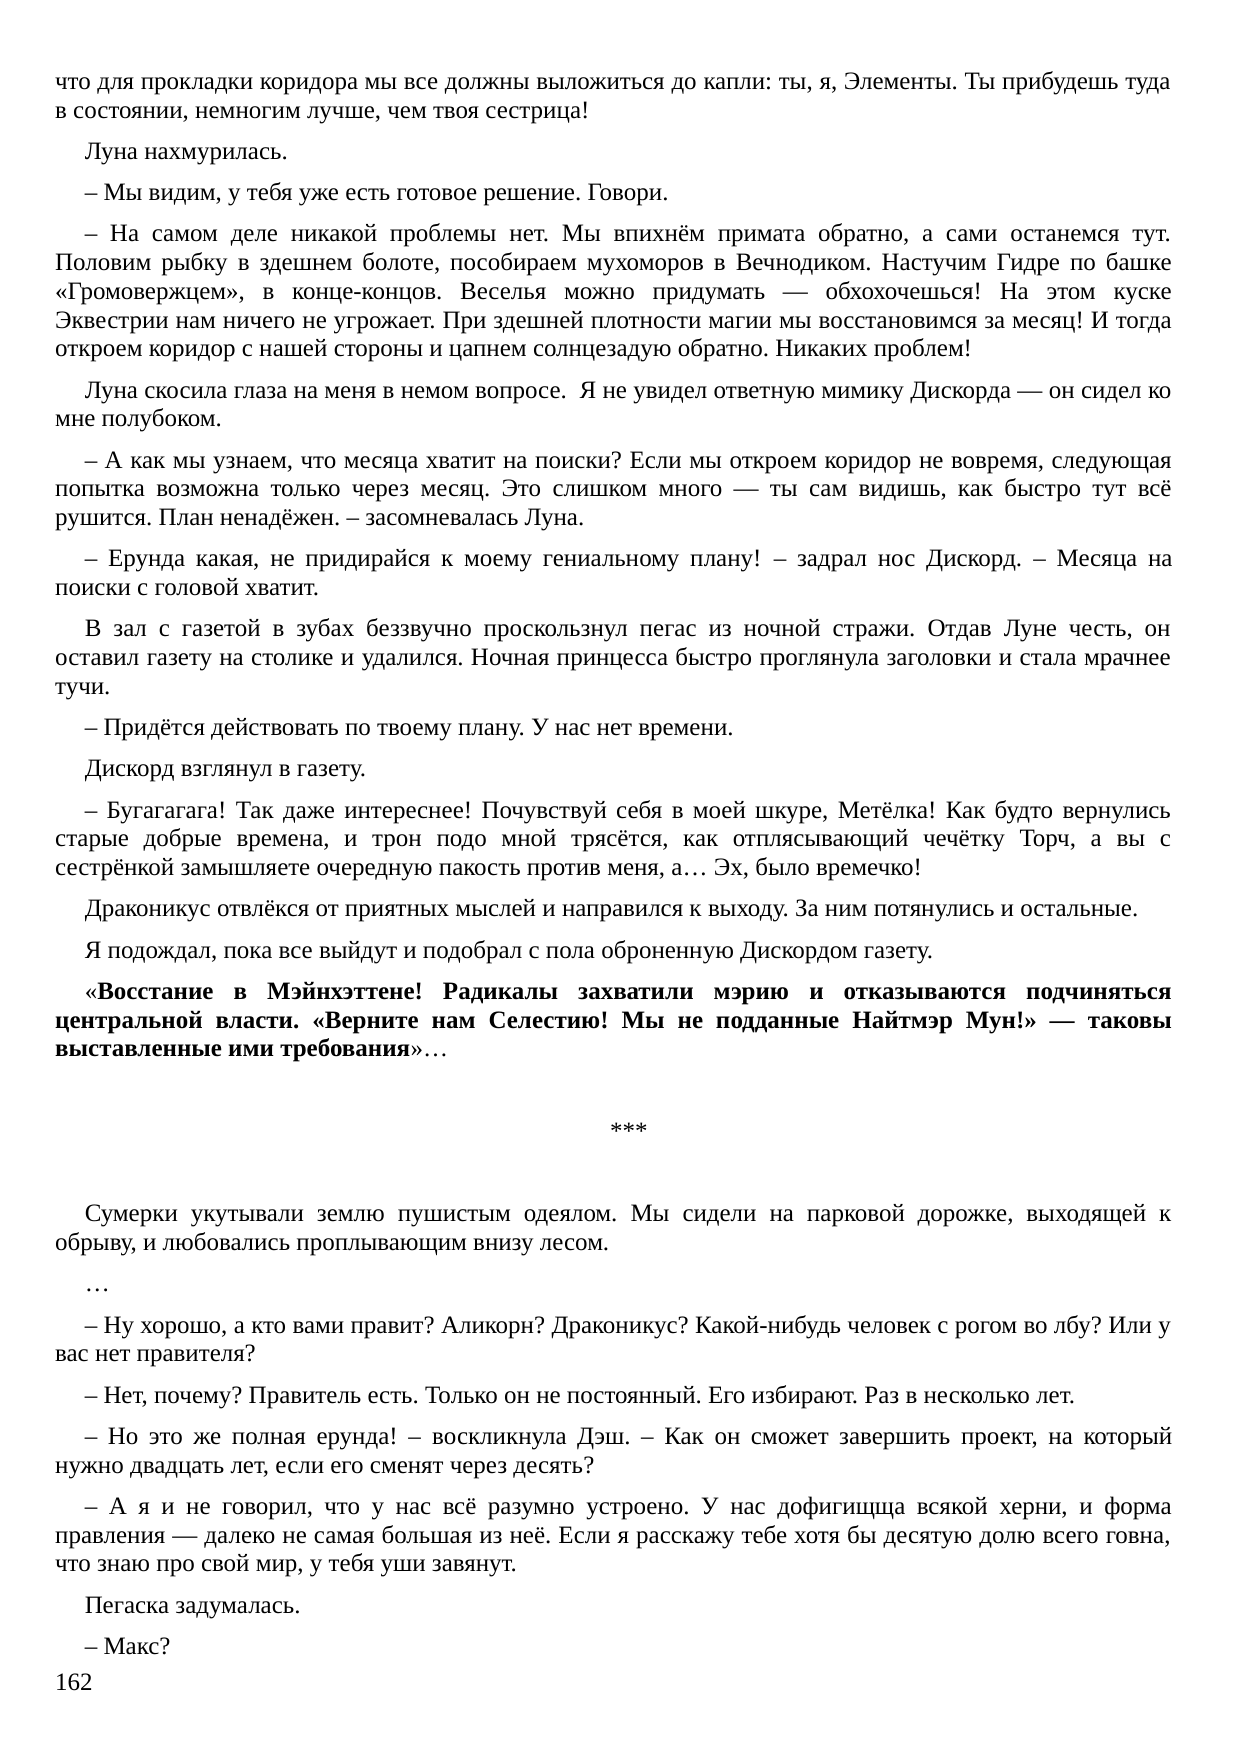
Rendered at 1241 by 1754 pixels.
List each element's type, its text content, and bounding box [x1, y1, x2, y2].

text Луна нахмурилась. [55, 136, 1173, 165]
text – А я и не говорил, что у нас всё разумно устроено. У нас дофигищща всякой херни, и форма правления — далеко не самая большая из неё. Если я расскажу тебе хотя бы десятую долю всего говна, что знаю про свой мир, у тебя уши завянут. [55, 1491, 1173, 1577]
text Сумерки укутывали землю пушистым одеялом. Мы сидели на парковой дорожке, выходящей к обрыву, и любовались проплывающим внизу лесом. [55, 1198, 1173, 1256]
text «Восстание в Мэйнхэттене! Радикалы захватили мэрию и отказываются подчиняться центральной власти. «Верните нам Селестию! Мы не подданные Найтмэр Мун!» — таковы выставленные ими требования»… [55, 976, 1173, 1062]
text – Бугагагага! Так даже интереснее! Почувствуй себя в моей шкуре, Метёлка! Как будто вернулись старые добрые времена, и трон подо мной трясётся, как отплясывающий чечётку Торч, а вы с сестрёнкой замышляете очередную пакость против меня, а… Эх, было времечко! [55, 795, 1173, 881]
text В зал с газетой в зубах беззвучно проскользнул пегас из ночной стражи. Отдав Луне честь, он оставил газету на столике и удалился. Ночная принцесса быстро проглянула заголовки и стала мрачнее тучи. [55, 613, 1173, 700]
text – А как мы узнаем, что месяца хватит на поиски? Если мы откроем коридор не вовремя, следующая попытка возможна только через месяц. Это слишком много — ты сам видишь, как быстро тут всё рушится. План ненадёжен. – засомневалась Луна. [55, 445, 1173, 531]
text – Нет, почему? Правитель есть. Только он не постоянный. Его избирают. Раз в несколько лет. [55, 1380, 1173, 1408]
text – На самом деле никакой проблемы нет. Мы впихнём примата обратно, а сами останемся тут. Половим рыбку в здешнем болоте, пособираем мухоморов в Вечнодиком. Настучим Гидре по башке «Громовержцем», в конце-концов. Веселья можно придумать — обхохочешься! На этом куске Эквестрии нам ничего не угрожает. При здешней плотности магии мы восстановимся за месяц! И тогда откроем коридор с нашей стороны и цапнем солнцезадую обратно. Никаких проблем! [55, 218, 1173, 362]
text что для прокладки коридора мы все должны выложиться до капли: ты, я, Элементы. Ты прибудешь туда в состоянии, немногим лучше, чем твоя сестрица! [55, 66, 1173, 123]
text – Мы видим, у тебя уже есть готовое решение. Говори. [55, 177, 1173, 206]
text Драконикус отвлёкся от приятных мыслей и направился к выходу. За ним потянулись и остальные. [55, 893, 1173, 922]
text Дискорд взглянул в газету. [55, 753, 1173, 782]
text – Ну хорошо, а кто вами правит? Аликорн? Драконикус? Какой-нибудь человек с рогом во лбу? Или у вас нет правителя? [55, 1310, 1173, 1367]
text – Ерунда какая, не придирайся к моему гениальному плану! – задрал нос Дискорд. – Месяца на поиски с головой хватит. [55, 543, 1173, 601]
text … [55, 1268, 1173, 1297]
text – Придётся действовать по твоему плану. У нас нет времени. [55, 712, 1173, 741]
text Луна скосила глаза на меня в немом вопросе. Я не увидел ответную мимику Дискорда — он сидел ко мне полубоком. [55, 375, 1173, 432]
text – Но это же полная ерунда! – воскликнула Дэш. – Как он сможет завершить проект, на который нужно двадцать лет, если его сменят через десять? [55, 1421, 1173, 1478]
text Я подождал, пока все выйдут и подобрал с пола оброненную Дискордом газету. [55, 935, 1173, 963]
text Пегаска задумалась. [55, 1590, 1173, 1618]
text *** [55, 1116, 1173, 1145]
text – Макс? [55, 1631, 1173, 1660]
